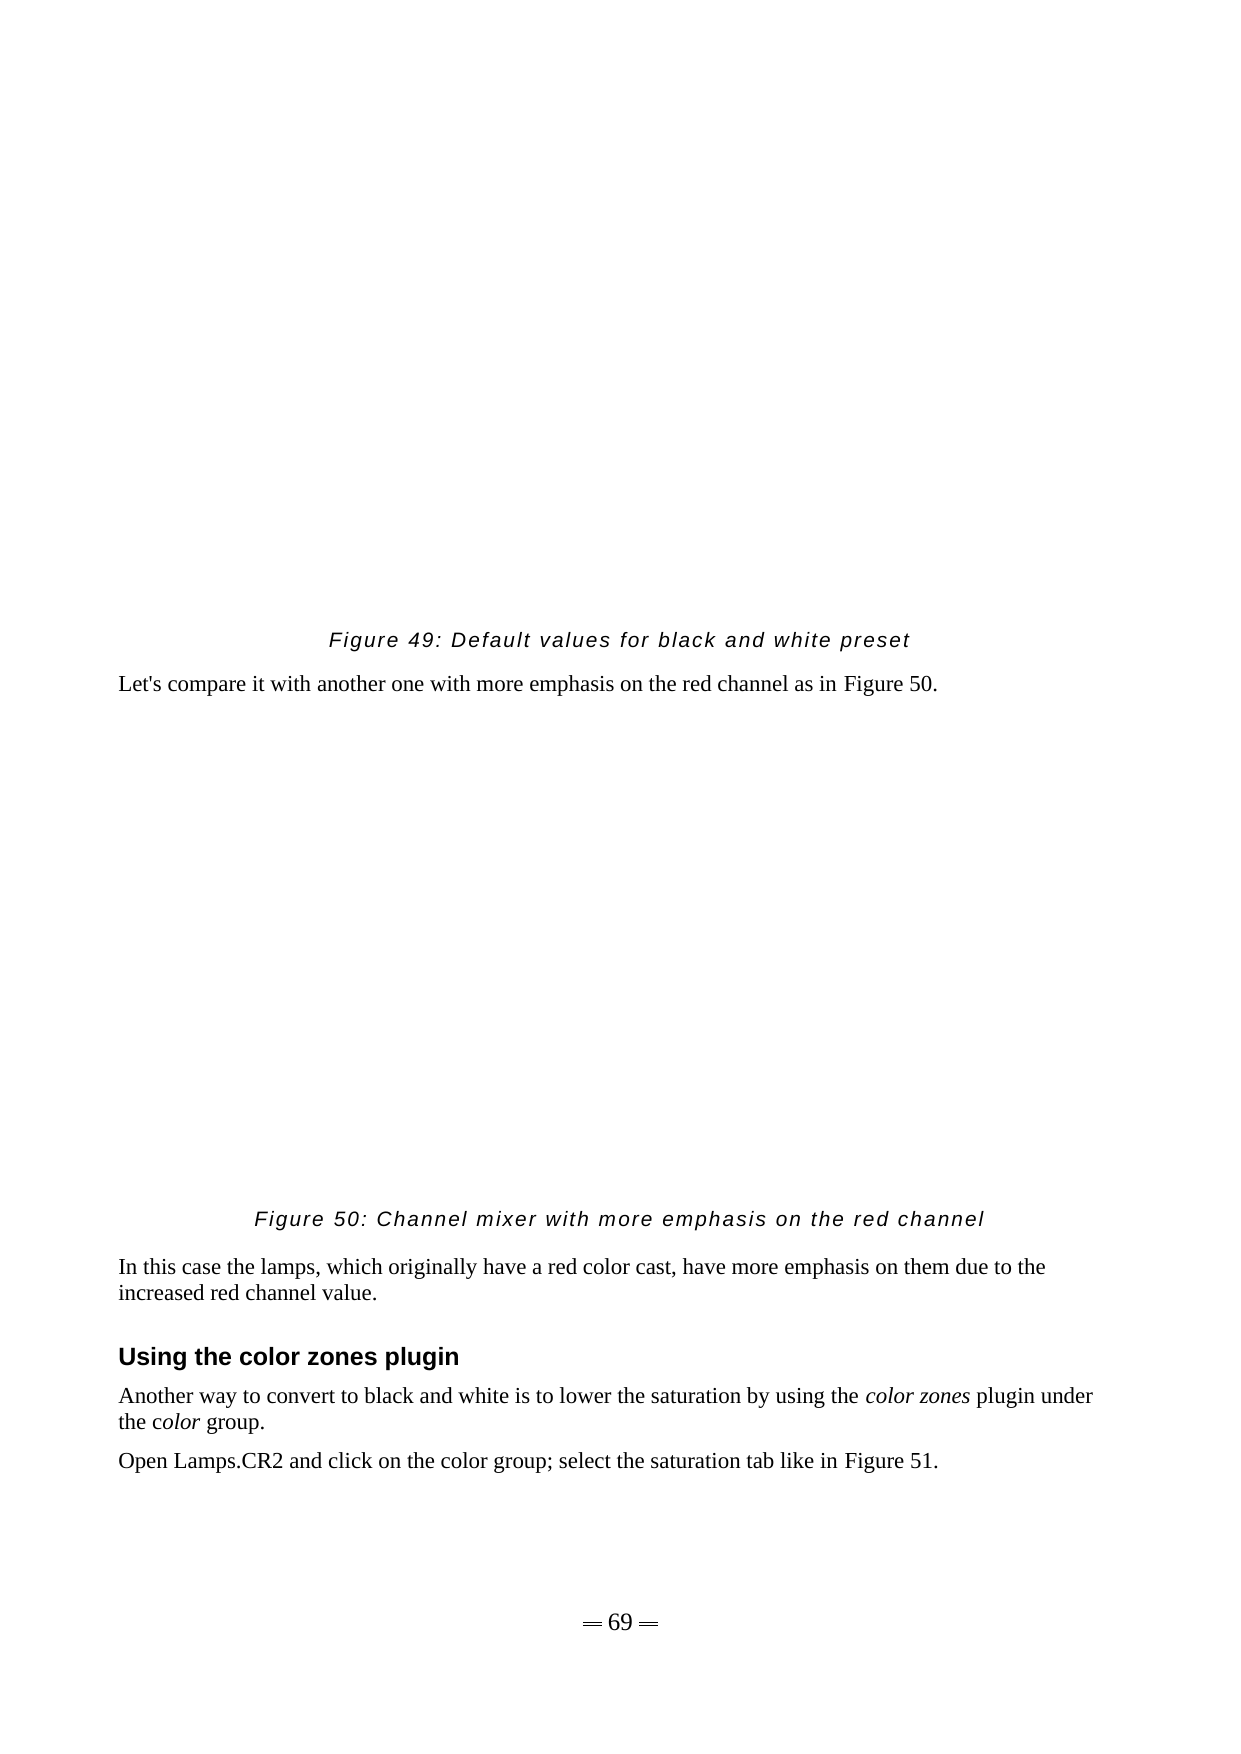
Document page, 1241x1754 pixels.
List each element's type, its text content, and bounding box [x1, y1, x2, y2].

text Figure 50: Channel mixer with more emphasis on the red channel [247, 721, 993, 1231]
text Another way to convert to black and white is to lower the saturation by using the color zones plugin under the color group. [118, 1382, 1122, 1435]
text Open Lamps.CR2 and click on the color group; select the saturation tab like in Figure 51. [118, 1447, 1122, 1474]
text Let's compare it with another one with more emphasis on the red channel as in Figure 50. [118, 118, 1122, 696]
text In this case the lamps, which originally have a red color cast, have more emphasis on them due to the increased red channel value. [118, 709, 1122, 1305]
text Figure 49: Default values for black and white preset [320, 130, 920, 652]
subtitle Using the color zones plugin [118, 1342, 1122, 1370]
